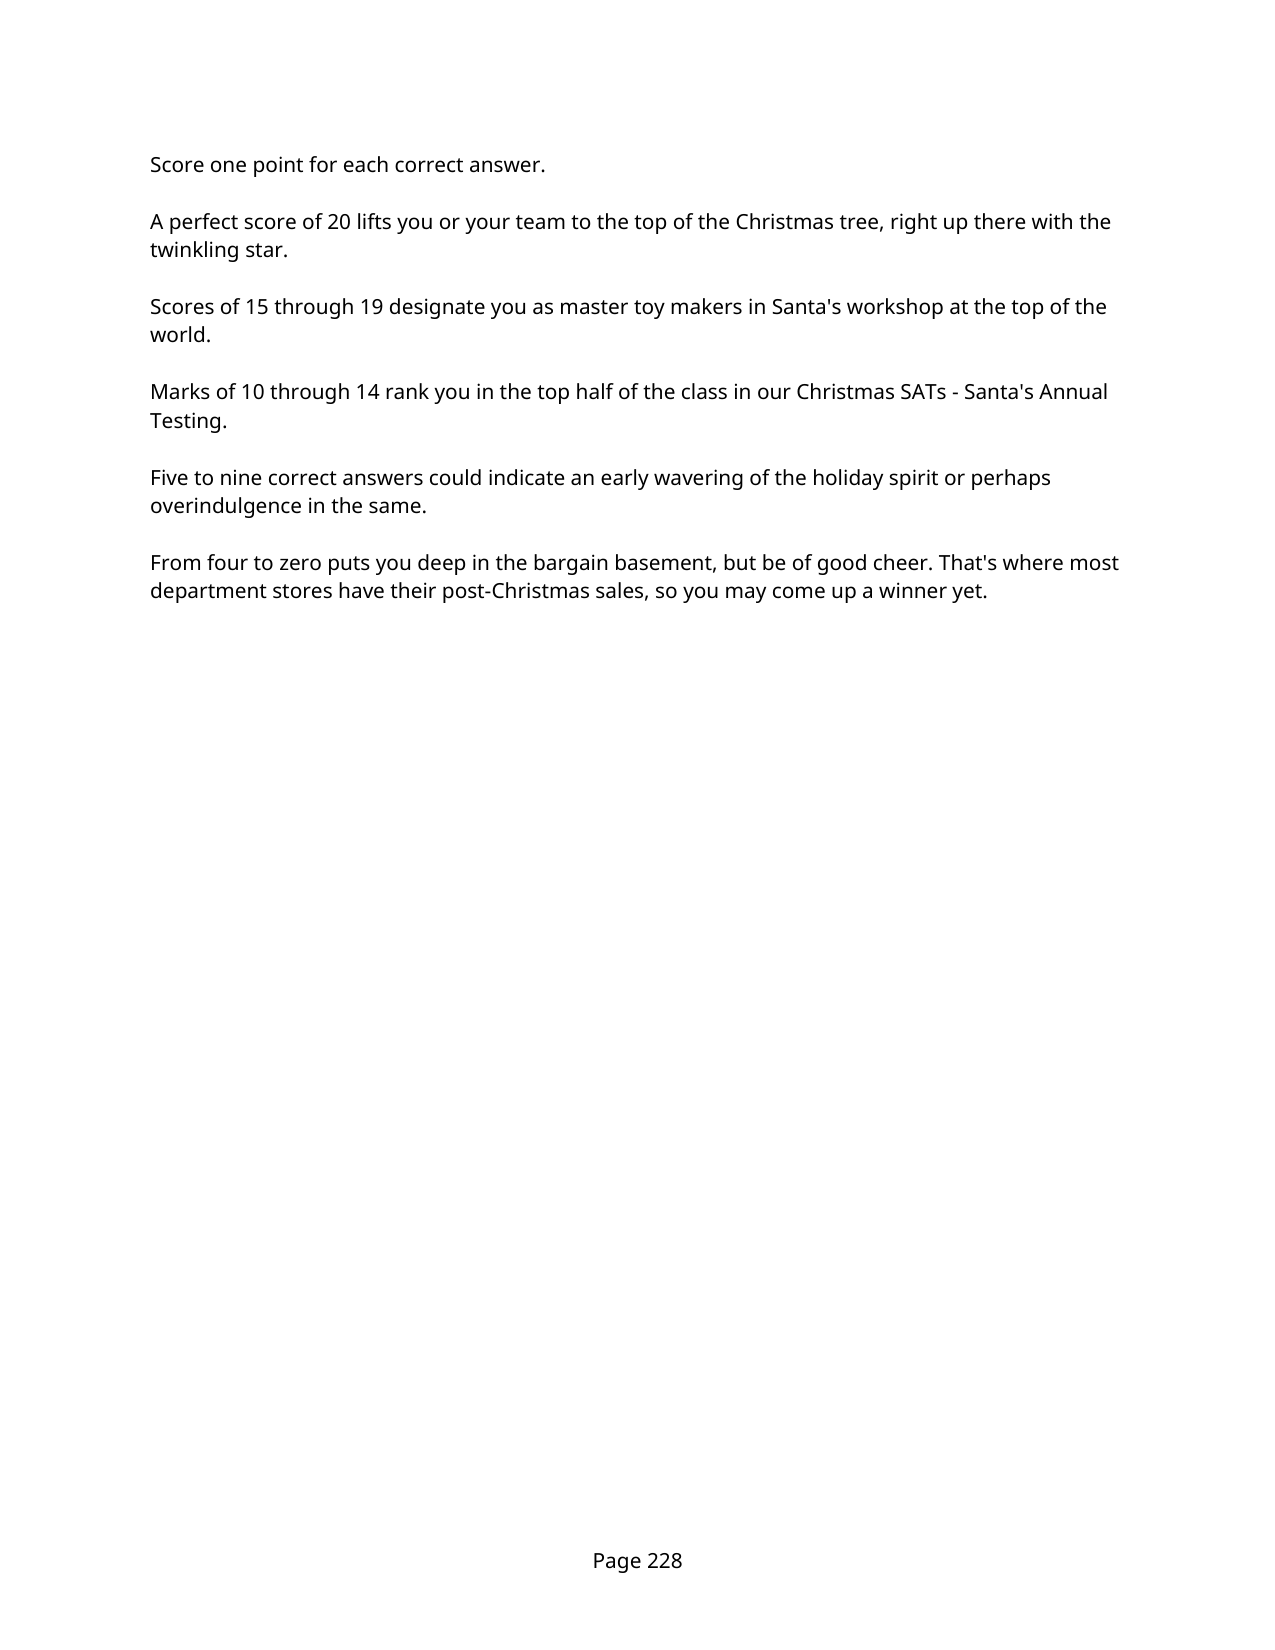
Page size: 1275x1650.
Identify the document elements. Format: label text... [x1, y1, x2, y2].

text From four to zero puts you deep in the bargain basement, but be of good cheer. That's where most department stores have their post-Christmas sales, so you may come up a winner yet. [150, 548, 1125, 605]
text Scores of 15 through 19 designate you as master toy makers in Santa's workshop at the top of the world. [150, 292, 1125, 349]
text A perfect score of 20 lifts you or your team to the top of the Christmas tree, right up there with the twinkling star. [150, 207, 1125, 264]
text Score one point for each correct answer. [150, 150, 1125, 178]
text Five to nine correct answers could indicate an early wavering of the holiday spirit or perhaps overindulgence in the same. [150, 463, 1125, 520]
text Marks of 10 through 14 rank you in the top half of the class in our Christmas SATs - Santa's Annual Testing. [150, 377, 1125, 434]
